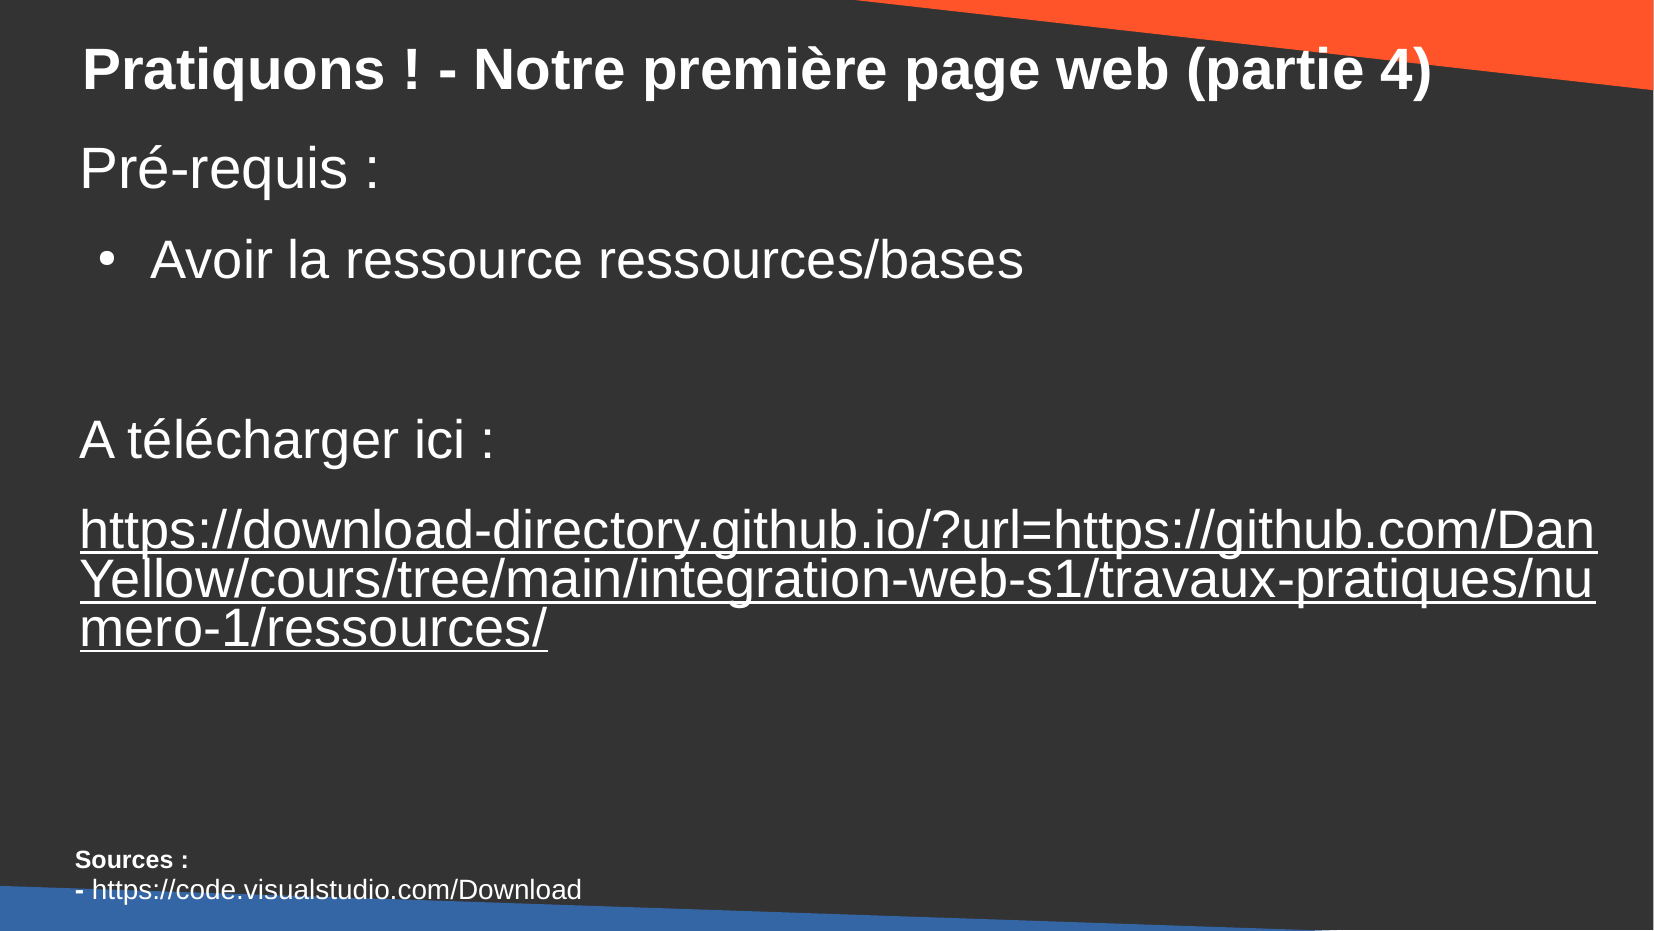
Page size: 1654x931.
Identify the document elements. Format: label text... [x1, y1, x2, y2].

text_box Sources : - https://code.visualstudio.com/Download [60, 838, 1146, 928]
text_box [854, 0, 1654, 91]
text_box [0, 885, 1337, 931]
title Pratiquons ! - Notre première page web (partie 4) [82, 37, 1571, 114]
list Pré-requis : Avoir la ressource ressources/bases A télécharger ici : https://download-directory.github.io/?url=https://github.com/DanYellow/cours/tree/main/integration-web-s1/travaux-pratiques/numero-1/ressources/ [79, 135, 1619, 721]
